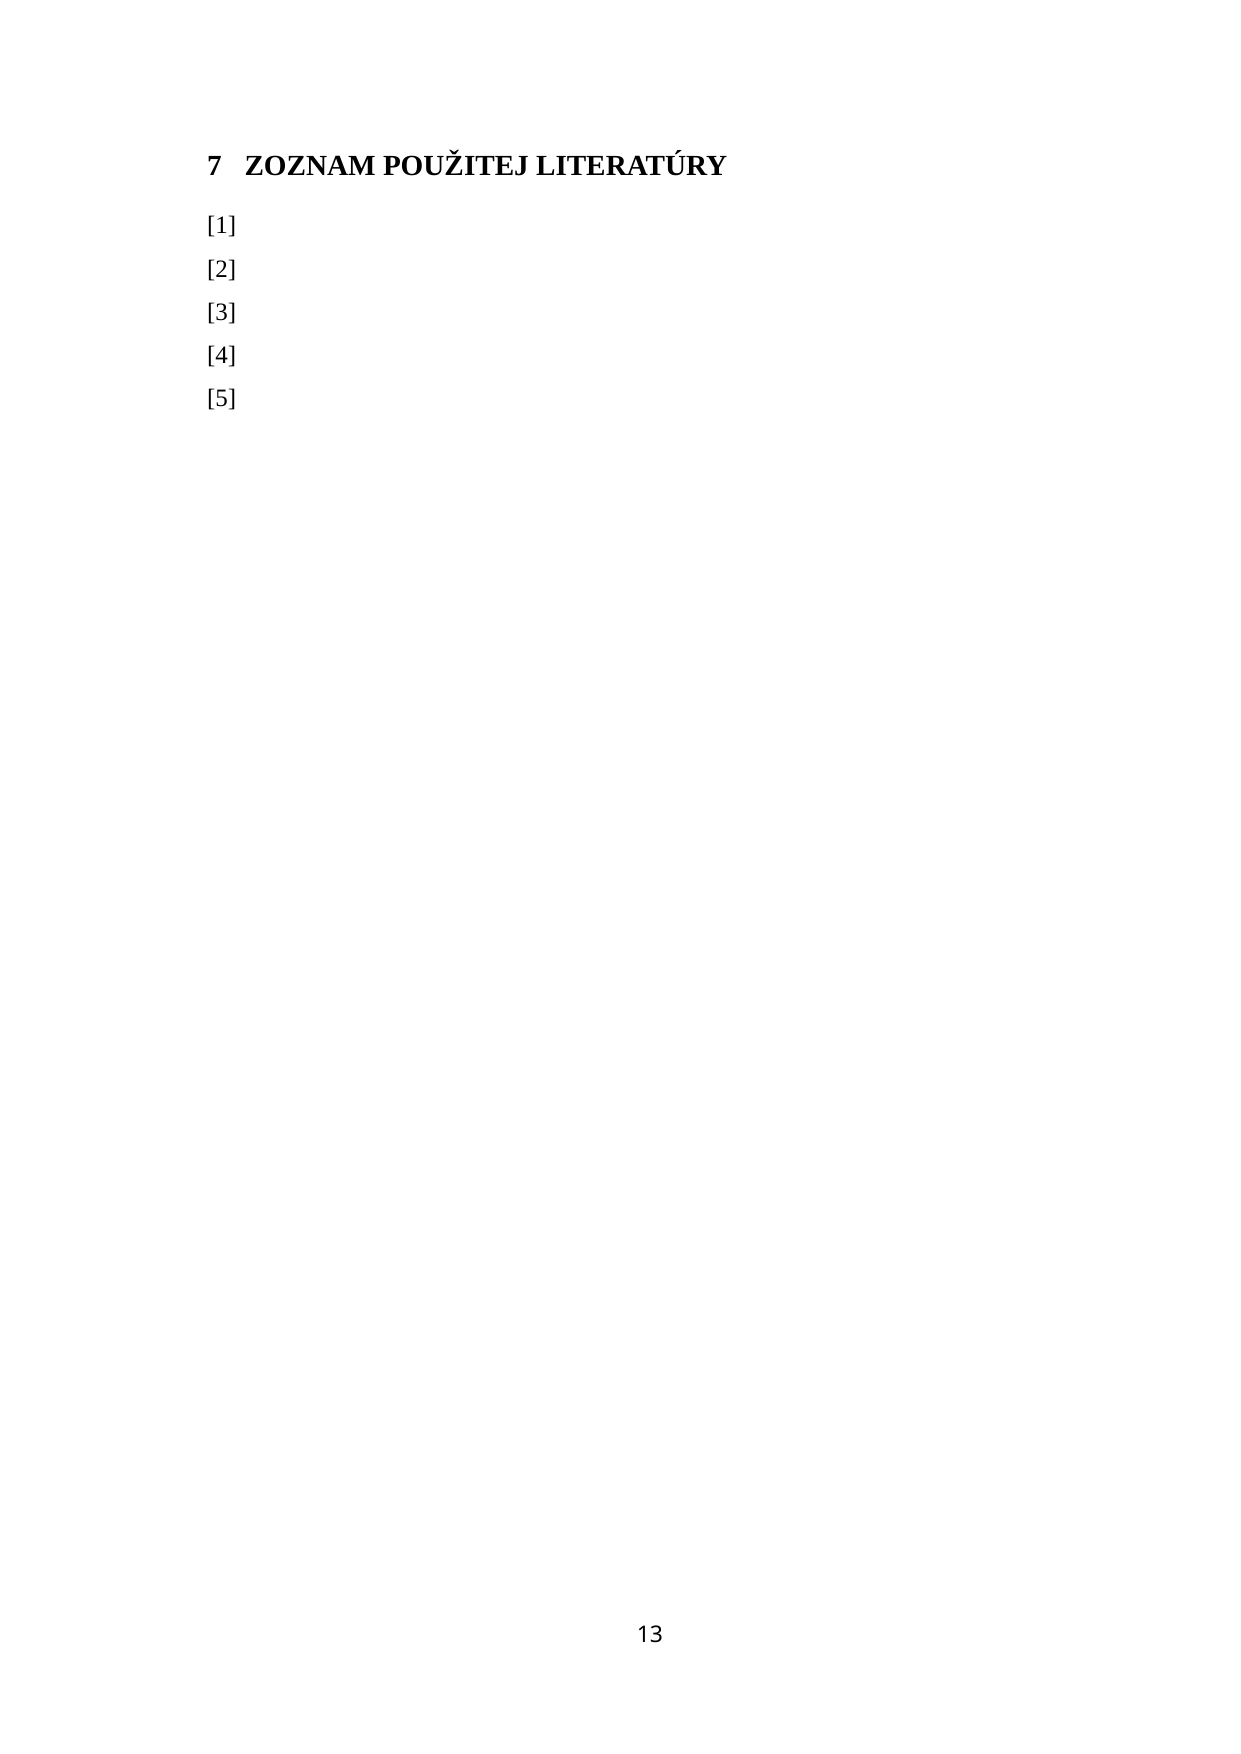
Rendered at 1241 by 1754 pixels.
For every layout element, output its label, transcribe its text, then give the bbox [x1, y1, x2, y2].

text [3] [207, 297, 1092, 326]
text [5] [207, 383, 1092, 412]
text [2] [207, 254, 1092, 282]
subtitle Zoznam použitej literatúry [207, 148, 1092, 181]
text [4] [207, 340, 1092, 369]
text [1] [207, 211, 1092, 239]
